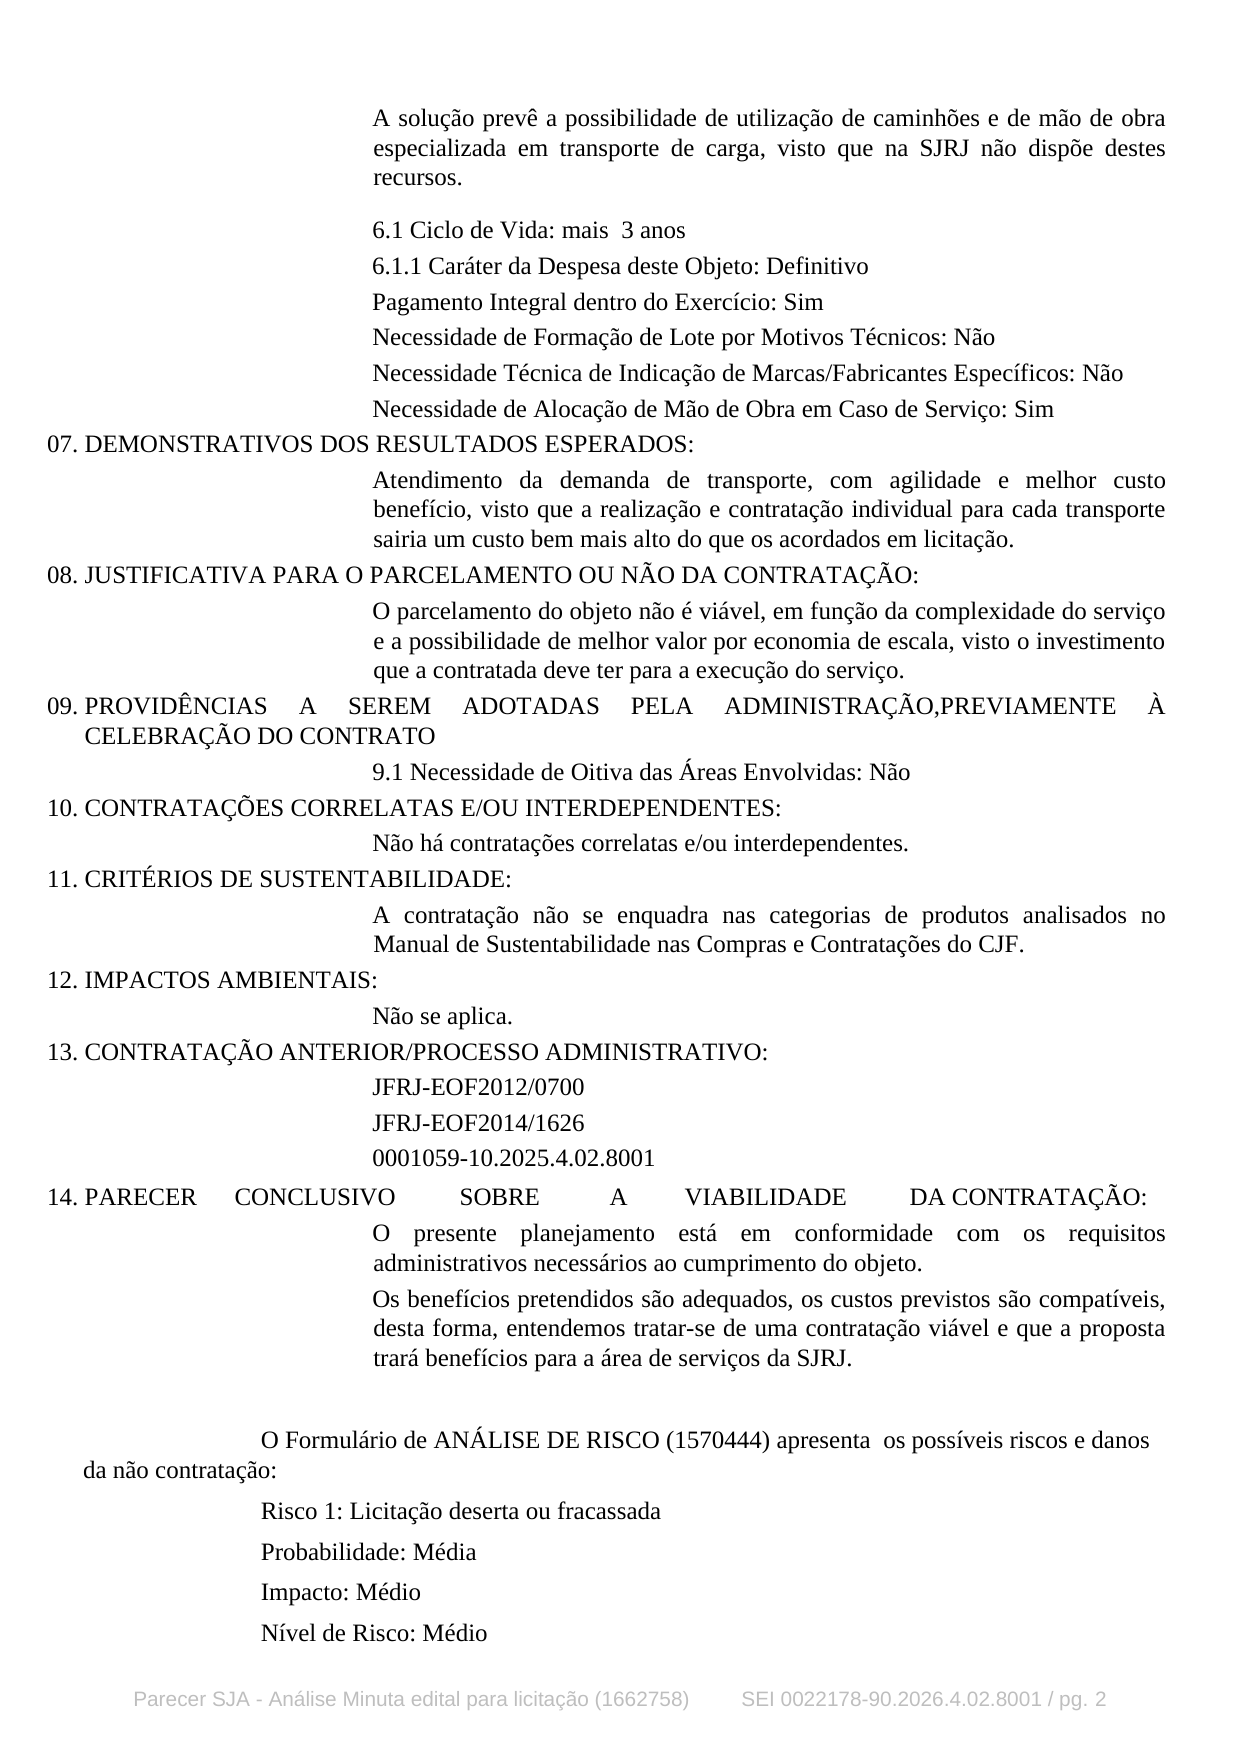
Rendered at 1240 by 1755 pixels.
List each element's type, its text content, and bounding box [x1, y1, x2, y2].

text JFRJ-EOF2014/1626 [372, 1108, 1167, 1137]
text Os benefícios pretendidos são adequados, os custos previstos são compatíveis, desta forma, entendemos tratar-se de uma contratação viável e que a proposta trará benefícios para a área de serviços da SJRJ. [372, 1284, 1167, 1372]
text Probabilidade: Média [261, 1537, 1167, 1565]
list DEMONSTRATIVOS DOS RESULTADOS ESPERADOS: [47, 429, 1167, 458]
text O parcelamento do objeto não é viável, em função da complexidade do serviço e a possibilidade de melhor valor por economia de escala, visto o investimento que a contratada deve ter para a execução do serviço. [372, 596, 1167, 684]
text O presente planejamento está em conformidade com os requisitos administrativos necessários ao cumprimento do objeto. [372, 1218, 1167, 1277]
text Necessidade de Alocação de Mão de Obra em Caso de Serviço: Sim [372, 394, 1167, 422]
text A contratação não se enquadra nas categorias de produtos analisados no Manual de Sustentabilidade nas Compras e Contratações do CJF. [372, 900, 1167, 958]
text Necessidade de Formação de Lote por Motivos Técnicos: Não [372, 322, 1167, 351]
list CRITÉRIOS DE SUSTENTABILIDADE: [47, 864, 1167, 893]
text da não contratação: [83, 1455, 1167, 1484]
text Necessidade Técnica de Indicação de Marcas/Fabricantes Específicos: Não [372, 358, 1167, 387]
text O Formulário de ANÁLISE DE RISCO (1570444) apresenta os possíveis riscos e danos [261, 1425, 1167, 1453]
list PARECER CONCLUSIVO SOBRE A VIABILIDADE DA CONTRATAÇÃO: [47, 1182, 1167, 1211]
list JUSTIFICATIVA PARA O PARCELAMENTO OU NÃO DA CONTRATAÇÃO: [47, 560, 1167, 589]
text JFRJ-EOF2012/0700 [372, 1072, 1167, 1101]
text 6.1 Ciclo de Vida: mais 3 anos [372, 215, 1167, 244]
list CONTRATAÇÕES CORRELATAS E/OU INTERDEPENDENTES: [47, 793, 1167, 821]
text Risco 1: Licitação deserta ou fracassada [261, 1496, 1167, 1525]
text Não há contratações correlatas e/ou interdependentes. [115, 828, 1166, 857]
text Não se aplica. [372, 1001, 1167, 1030]
text Impacto: Médio [261, 1577, 1167, 1606]
text Nível de Risco: Médio [261, 1618, 1167, 1647]
list CONTRATAÇÃO ANTERIOR/PROCESSO ADMINISTRATIVO: [47, 1037, 1167, 1065]
text 6.1.1 Caráter da Despesa deste Objeto: Definitivo [115, 251, 1126, 280]
text 0001059-10.2025.4.02.8001 [372, 1143, 1167, 1172]
text A solução prevê a possibilidade de utilização de caminhões e de mão de obra especializada em transporte de carga, visto que na SJRJ não dispõe destes recursos. [372, 103, 1167, 191]
text Pagamento Integral dentro do Exercício: Sim [115, 287, 1081, 315]
list IMPACTOS AMBIENTAIS: [47, 965, 1167, 994]
text Atendimento da demanda de transporte, com agilidade e melhor custo benefício, visto que a realização e contratação individual para cada transporte sairia um custo bem mais alto do que os acordados em licitação. [372, 465, 1167, 553]
text 9.1 Necessidade de Oitiva das Áreas Envolvidas: Não [115, 757, 1168, 786]
list PROVIDÊNCIAS A SEREM ADOTADAS PELA ADMINISTRAÇÃO,PREVIAMENTE À CELEBRAÇÃO DO CONTRATO [47, 691, 1167, 750]
